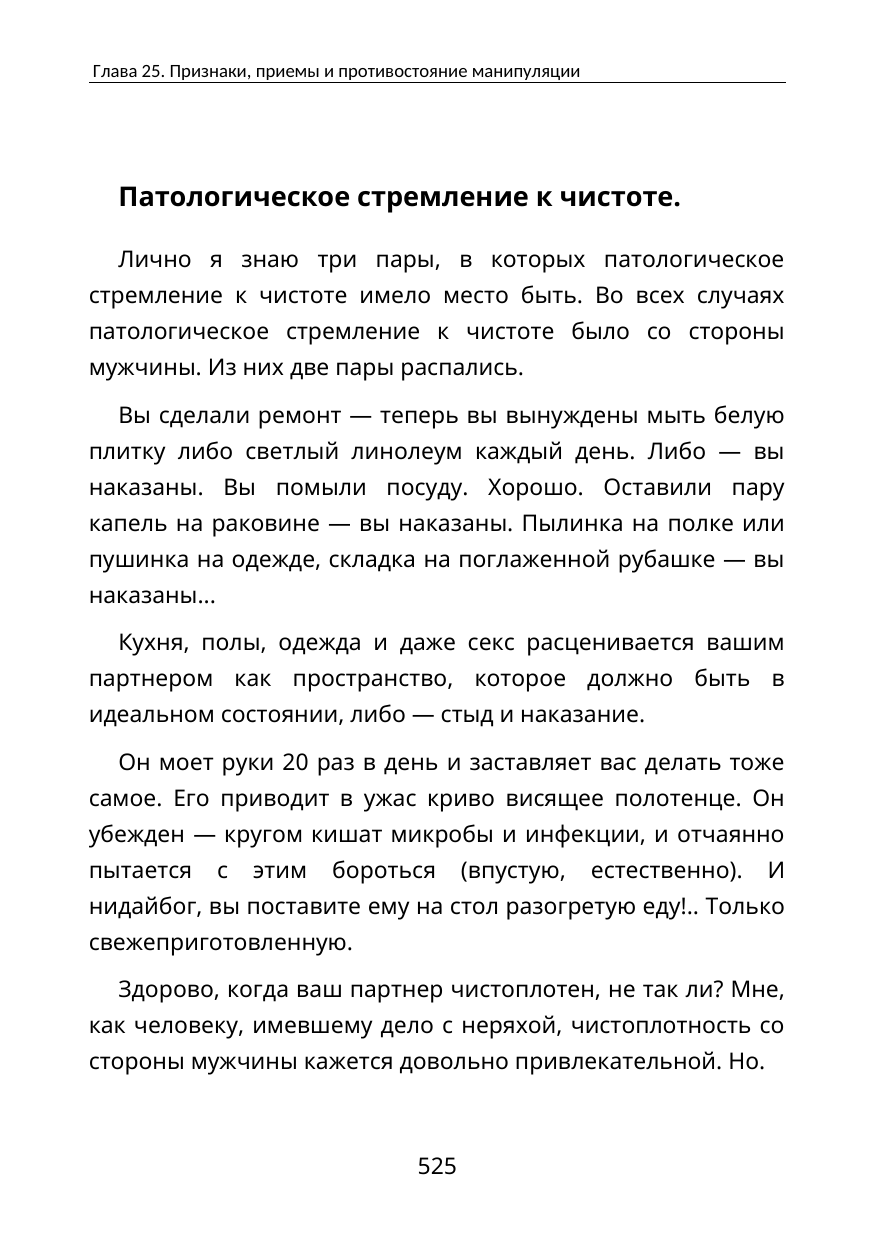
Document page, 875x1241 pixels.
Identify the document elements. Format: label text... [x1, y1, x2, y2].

text Здорово, когда ваш партнер чистоплотен, не так ли? Мне, как человеку, имевшему дело с неряхой, чистоплотность со стороны мужчины кажется довольно привлекательной. Но. [88, 973, 786, 1076]
text Кухня, полы, одежда и даже секс расценивается вашим партнером как пространство, которое должно быть в идеальном состоянии, либо — стыд и наказание. [88, 626, 786, 729]
subtitle Патологическое стремление к чистоте. [88, 177, 786, 214]
text Лично я знаю три пары, в которых патологическое стремление к чистоте имело место быть. Во всех случаях патологическое стремление к чистоте было со стороны мужчины. Из них две пары распались. [88, 243, 786, 382]
text Вы сделали ремонт — теперь вы вынуждены мыть белую плитку либо светлый линолеум каждый день. Либо — вы наказаны. Вы помыли посуду. Хорошо. Оставили пару капель на раковине — вы наказаны. Пылинка на полке или пушинка на одежде, складка на поглаженной рубашке — вы наказаны... [88, 399, 786, 610]
text Он моет руки 20 раз в день и заставляет вас делать тоже самое. Его приводит в ужас криво висящее полотенце. Он убежден — кругом кишат микробы и инфекции, и отчаянно пытается с этим бороться (впустую, естественно). И нидайбог, вы поставите ему на стол разогретую еду!.. Только свежеприготовленную. [88, 746, 786, 957]
